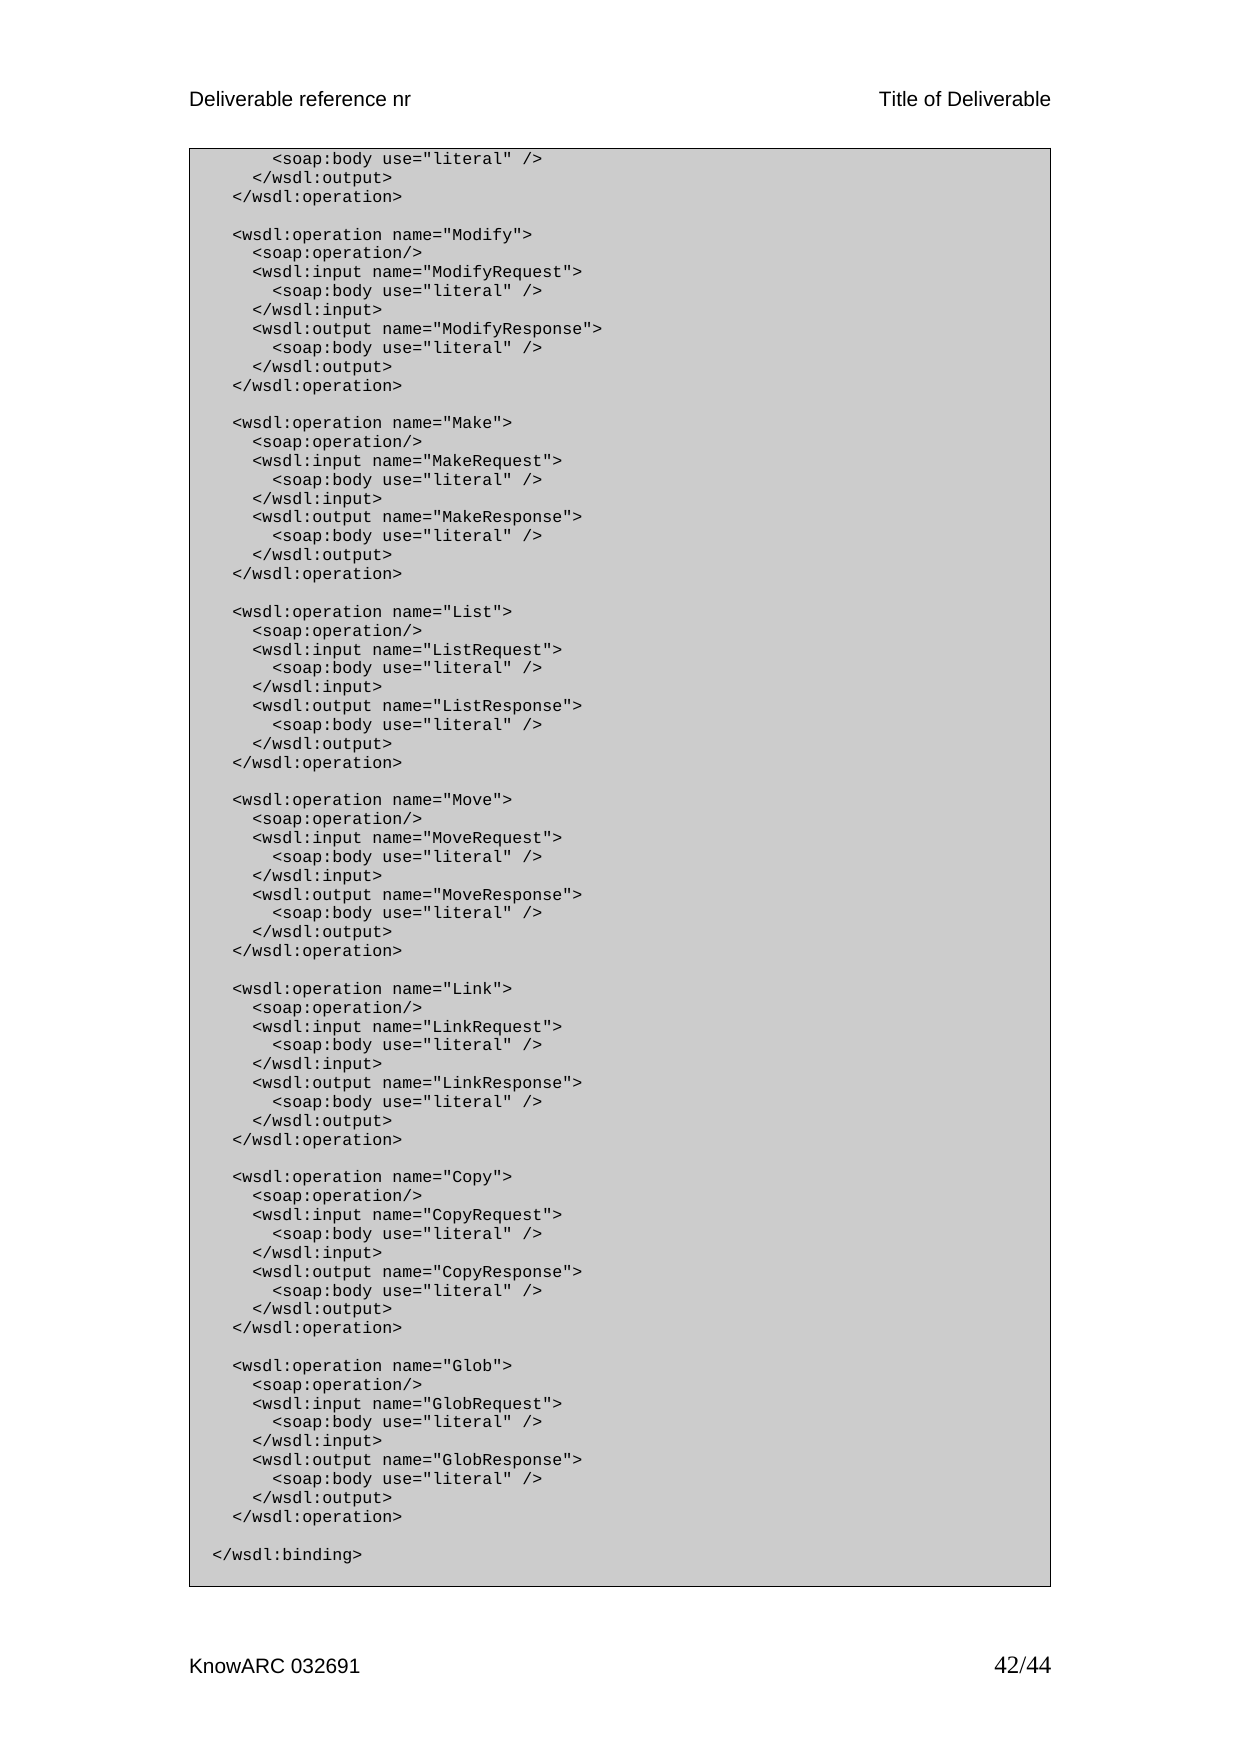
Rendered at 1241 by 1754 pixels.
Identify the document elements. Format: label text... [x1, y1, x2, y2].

text <soap:operation/> [190, 431, 1050, 449]
text <wsdl:operation name="Copy"> [190, 1166, 1050, 1185]
text <wsdl:output name="LinkResponse"> [190, 1072, 1050, 1090]
text </wsdl:operation> [190, 751, 1050, 770]
text </wsdl:input> [190, 1241, 1050, 1260]
text <soap:body use="literal" /> [190, 1034, 1050, 1053]
text <soap:body use="literal" /> [190, 1411, 1050, 1430]
text <wsdl:output name="MakeResponse"> [190, 506, 1050, 525]
text <soap:body use="literal" /> [190, 1222, 1050, 1241]
text </wsdl:input> [190, 676, 1050, 694]
text </wsdl:output> [190, 167, 1050, 185]
text <wsdl:operation name="Modify"> [190, 223, 1050, 242]
text </wsdl:binding> [190, 1543, 1050, 1562]
text </wsdl:output> [190, 732, 1050, 751]
text </wsdl:operation> [190, 1128, 1050, 1147]
text <wsdl:input name="ModifyRequest"> [190, 261, 1050, 280]
text </wsdl:input> [190, 487, 1050, 506]
text <soap:operation/> [190, 808, 1050, 826]
text <soap:body use="literal" /> [190, 468, 1050, 487]
text </wsdl:operation> [190, 562, 1050, 581]
text </wsdl:operation> [190, 1317, 1050, 1336]
text </wsdl:operation> [190, 374, 1050, 393]
text </wsdl:input> [190, 864, 1050, 883]
text </wsdl:input> [190, 1053, 1050, 1072]
text <wsdl:input name="MakeRequest"> [190, 449, 1050, 468]
text <wsdl:operation name="Move"> [190, 789, 1050, 808]
text <wsdl:output name="ListResponse"> [190, 694, 1050, 713]
text <wsdl:operation name="Make"> [190, 412, 1050, 431]
text <soap:body use="literal" /> [190, 149, 1050, 167]
text <soap:body use="literal" /> [190, 845, 1050, 864]
text </wsdl:output> [190, 921, 1050, 939]
text <soap:body use="literal" /> [190, 280, 1050, 298]
text <wsdl:input name="GlobRequest"> [190, 1392, 1050, 1411]
text </wsdl:output> [190, 1298, 1050, 1317]
text <wsdl:input name="LinkRequest"> [190, 1015, 1050, 1034]
text </wsdl:output> [190, 1109, 1050, 1128]
text </wsdl:input> [190, 298, 1050, 317]
text <soap:operation/> [190, 619, 1050, 638]
text <soap:operation/> [190, 242, 1050, 261]
text <soap:body use="literal" /> [190, 525, 1050, 544]
text <soap:body use="literal" /> [190, 902, 1050, 921]
text <soap:operation/> [190, 1373, 1050, 1392]
text <wsdl:operation name="Glob"> [190, 1354, 1050, 1373]
text <soap:body use="literal" /> [190, 1090, 1050, 1109]
text <wsdl:input name="CopyRequest"> [190, 1203, 1050, 1222]
text </wsdl:output> [190, 355, 1050, 374]
text </wsdl:input> [190, 1430, 1050, 1449]
text <soap:body use="literal" /> [190, 713, 1050, 732]
text </wsdl:output> [190, 1486, 1050, 1505]
text </wsdl:output> [190, 544, 1050, 562]
text <wsdl:operation name="List"> [190, 600, 1050, 619]
text <wsdl:input name="ListRequest"> [190, 638, 1050, 657]
text <wsdl:output name="ModifyResponse"> [190, 317, 1050, 336]
text <wsdl:output name="MoveResponse"> [190, 883, 1050, 902]
text <soap:body use="literal" /> [190, 336, 1050, 355]
text <wsdl:input name="MoveRequest"> [190, 826, 1050, 845]
text <wsdl:output name="GlobResponse"> [190, 1449, 1050, 1467]
text <soap:body use="literal" /> [190, 657, 1050, 676]
text <soap:operation/> [190, 996, 1050, 1015]
text </wsdl:operation> [190, 939, 1050, 958]
text </wsdl:operation> [190, 1505, 1050, 1524]
text <soap:body use="literal" /> [190, 1279, 1050, 1298]
text </wsdl:operation> [190, 185, 1050, 204]
text <wsdl:output name="CopyResponse"> [190, 1260, 1050, 1279]
text <soap:body use="literal" /> [190, 1467, 1050, 1486]
text <wsdl:operation name="Link"> [190, 977, 1050, 996]
text <soap:operation/> [190, 1185, 1050, 1203]
